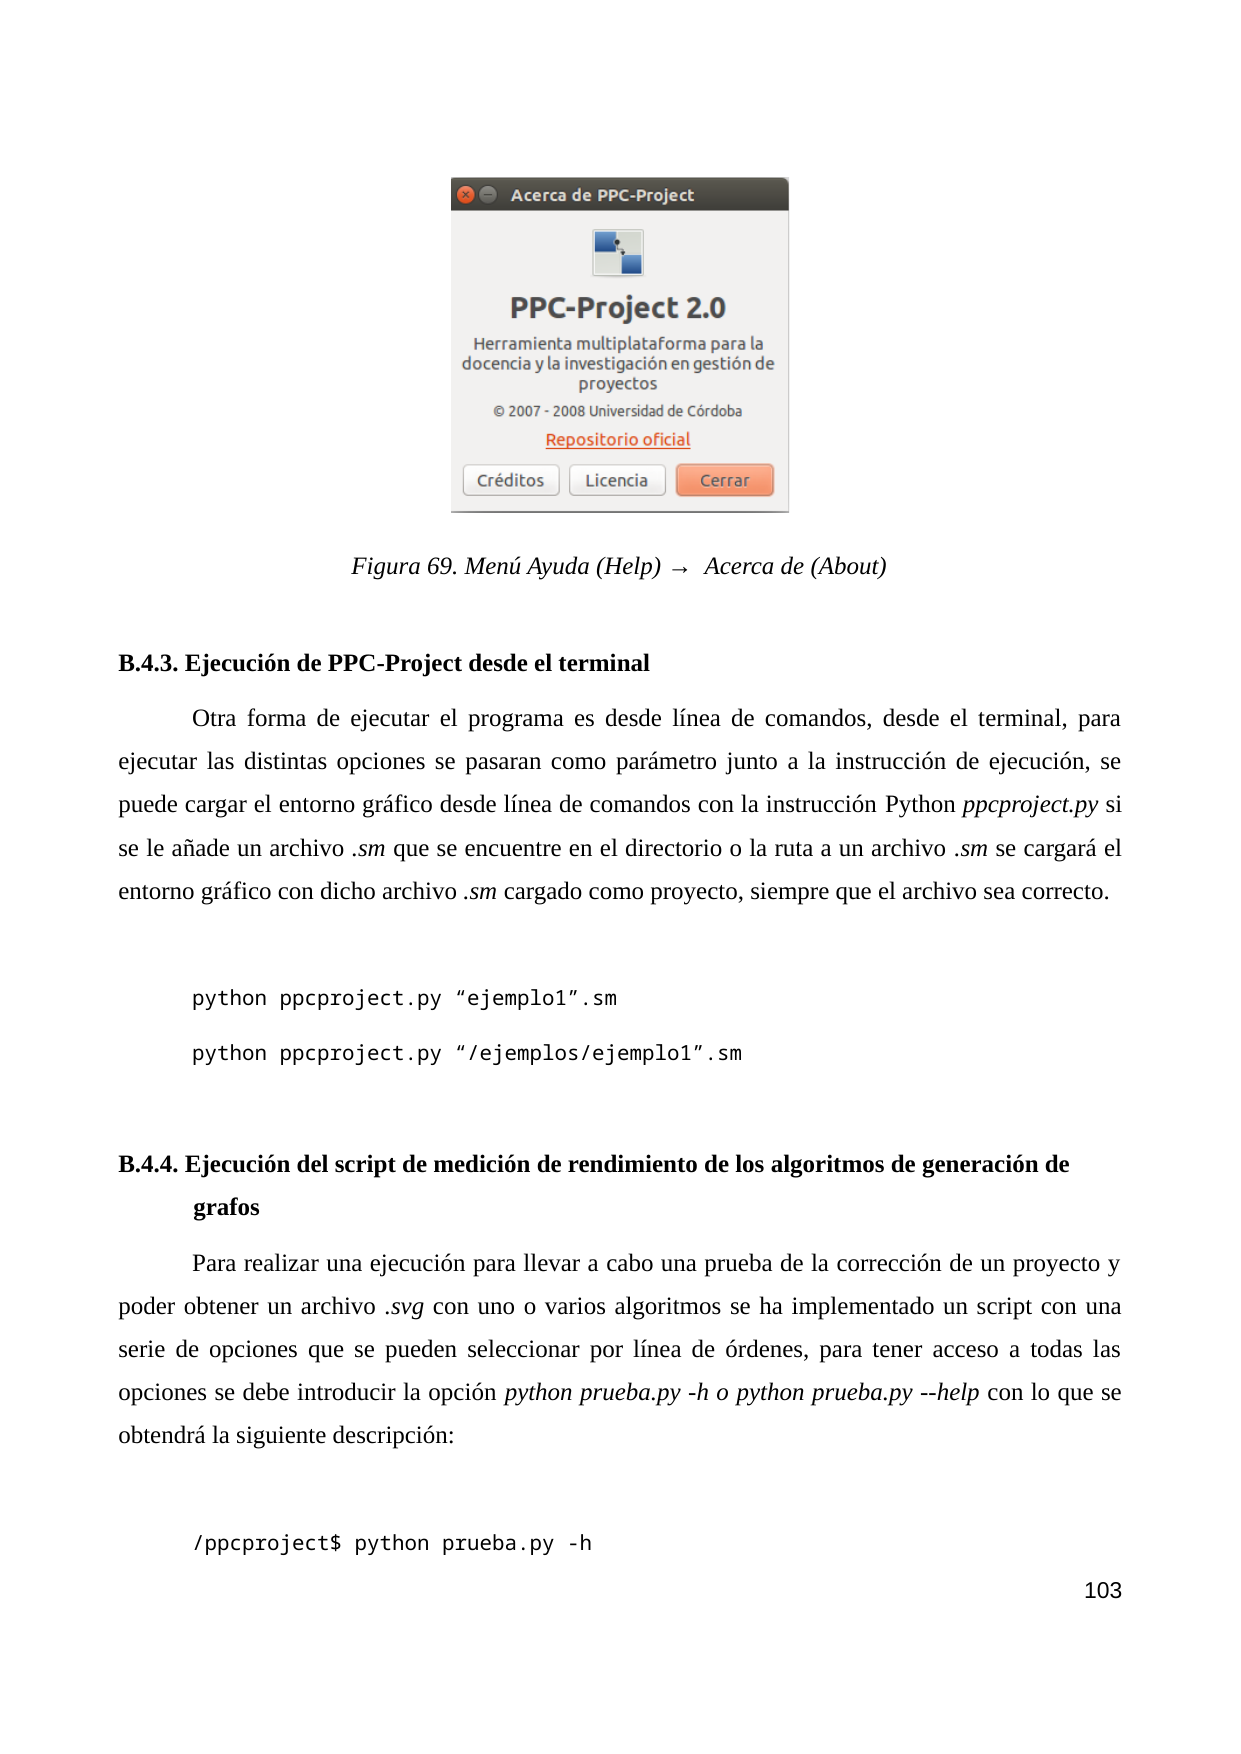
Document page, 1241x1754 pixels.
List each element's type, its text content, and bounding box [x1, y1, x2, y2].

text Para realizar una ejecución para llevar a cabo una prueba de la corrección de un proyecto y poder obtener un archivo .svg con uno o varios algoritmos se ha implementado un script con una serie de opciones que se pueden seleccionar por línea de órdenes, para tener acceso a todas las opciones se debe introducir la opción python prueba.py -h o python prueba.py --help con lo que se obtendrá la siguiente descripción: [118, 1248, 1122, 1449]
text B.4.4. Ejecución del script de medición de rendimiento de los algoritmos de generación de grafos [118, 1149, 1122, 1221]
text python ppcproject.py “ejemplo1”.sm [118, 983, 1122, 1012]
text Otra forma de ejecutar el programa es desde línea de comandos, desde el terminal, para ejecutar las distintas opciones se pasaran como parámetro junto a la instrucción de ejecución, se puede cargar el entorno gráfico desde línea de comandos con la instrucción Python ppcproject.py si se le añade un archivo .sm que se encuentre en el directorio o la ruta a un archivo .sm se cargará el entorno gráfico con dicho archivo .sm cargado como proyecto, siempre que el archivo sea correcto. [118, 703, 1122, 904]
picture [451, 177, 599, 513]
text /ppcproject$ python prueba.py -h [118, 1528, 1122, 1556]
text python ppcproject.py “/ejemplos/ejemplo1”.sm [118, 1038, 1122, 1067]
text Figura 69. Menú Ayuda (Help) → Acerca de (About) [118, 551, 1122, 579]
text B.4.3. Ejecución de PPC-Project desde el terminal [118, 648, 1122, 676]
